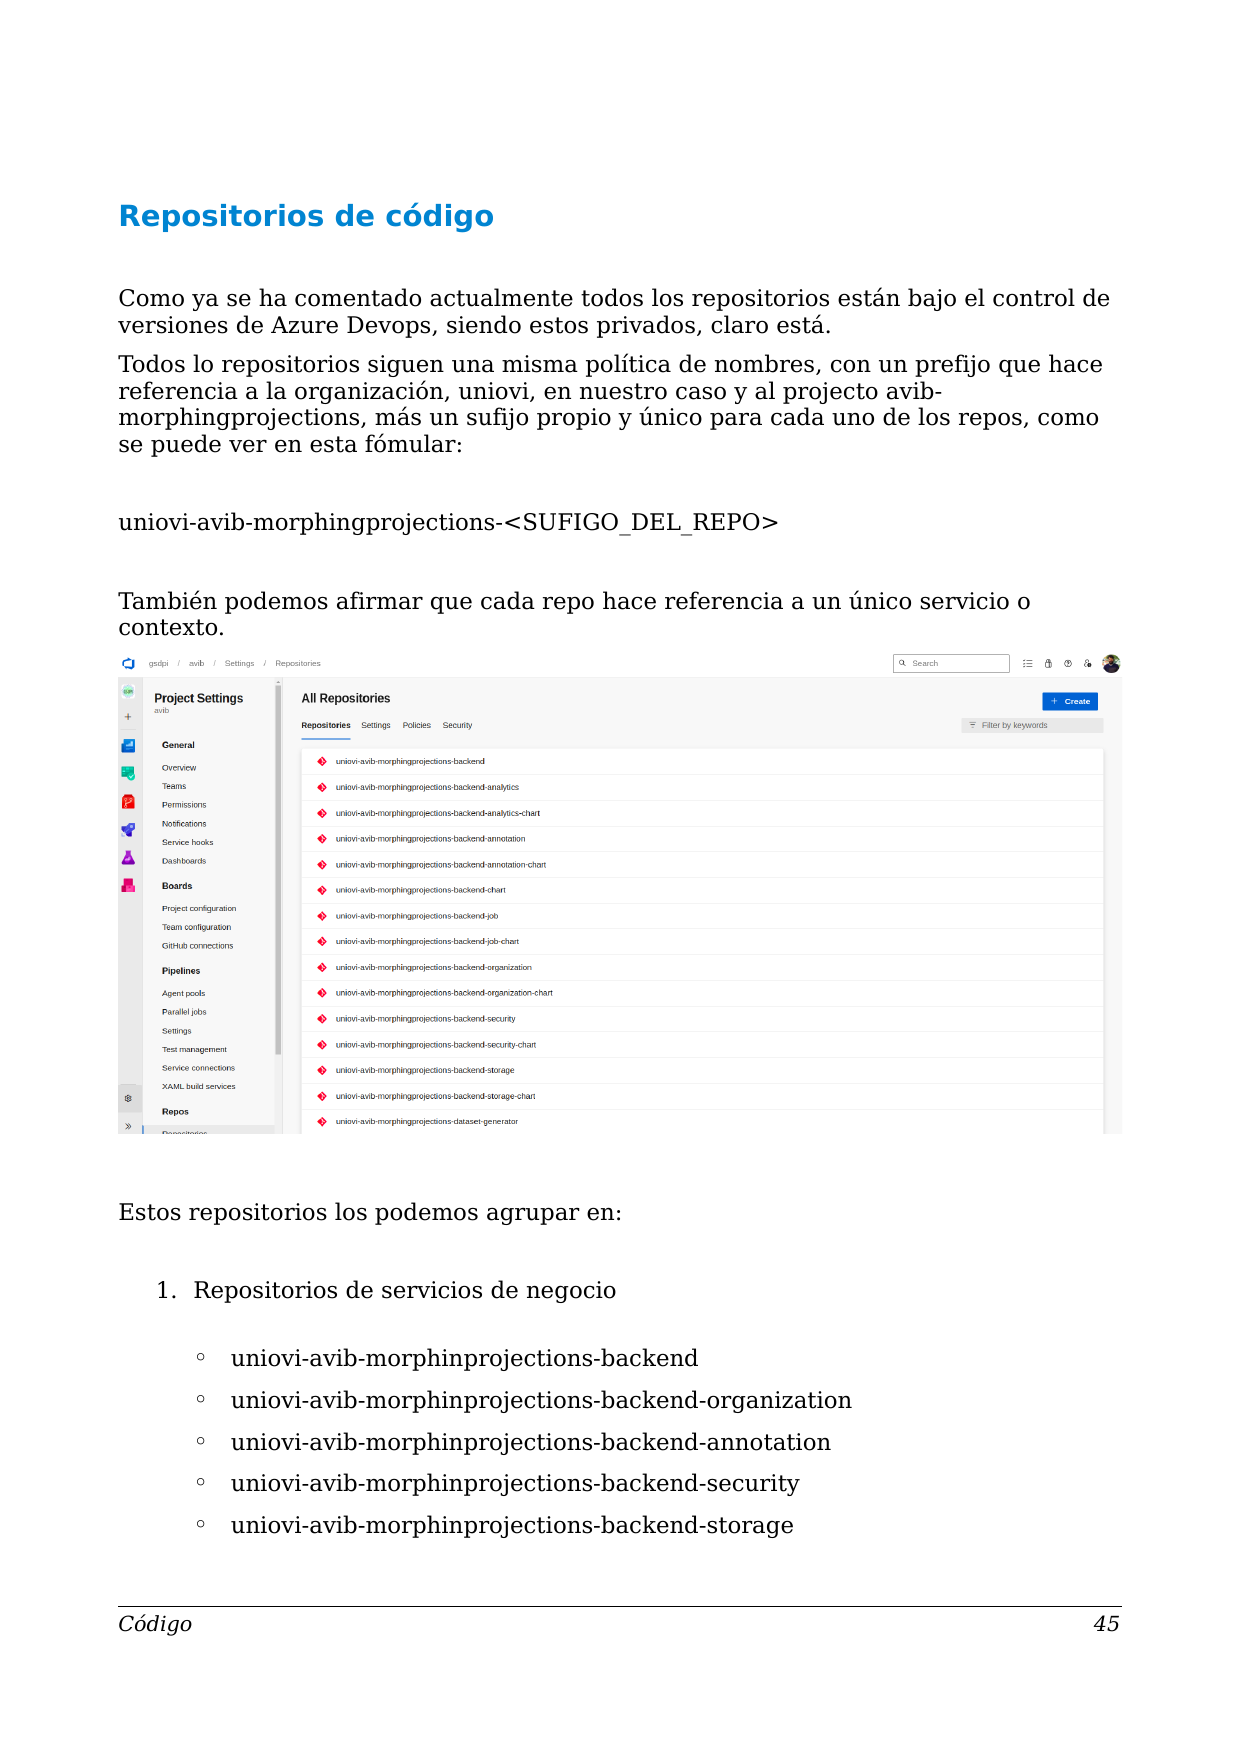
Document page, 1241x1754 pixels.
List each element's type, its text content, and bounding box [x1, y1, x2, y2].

picture [118, 653, 1123, 1134]
list uniovi-avib-morphinprojections-backend-organization [193, 1385, 1122, 1414]
text Todos lo repositorios siguen una misma política de nombres, con un prefijo que hace referencia a la organización, uniovi, en nuestro caso y al projecto avib-morphingprojections, más un sufijo propio y único para cada uno de los repos, como se puede ver en esta fómular: [118, 351, 1122, 458]
list uniovi-avib-morphinprojections-backend [193, 1343, 1122, 1372]
text También podemos afirmar que cada repo hace referencia a un único servicio o contexto. [118, 588, 1122, 641]
list uniovi-avib-morphinprojections-backend-annotation [193, 1427, 1122, 1456]
subtitle Repositorios de código [118, 200, 1122, 234]
list uniovi-avib-morphinprojections-backend-storage [193, 1510, 1122, 1539]
text Como ya se ha comentado actualmente todos los repositorios están bajo el control de versiones de Azure Devops, siendo estos privados, claro está. [118, 285, 1122, 339]
list Repositorios de servicios de negocio [156, 1277, 1122, 1331]
text Estos repositorios los podemos agrupar en: [118, 1199, 1122, 1226]
text uniovi-avib-morphingprojections-<SUFIGO_DEL_REPO> [118, 509, 1122, 536]
list uniovi-avib-morphinprojections-backend-security [193, 1468, 1122, 1497]
